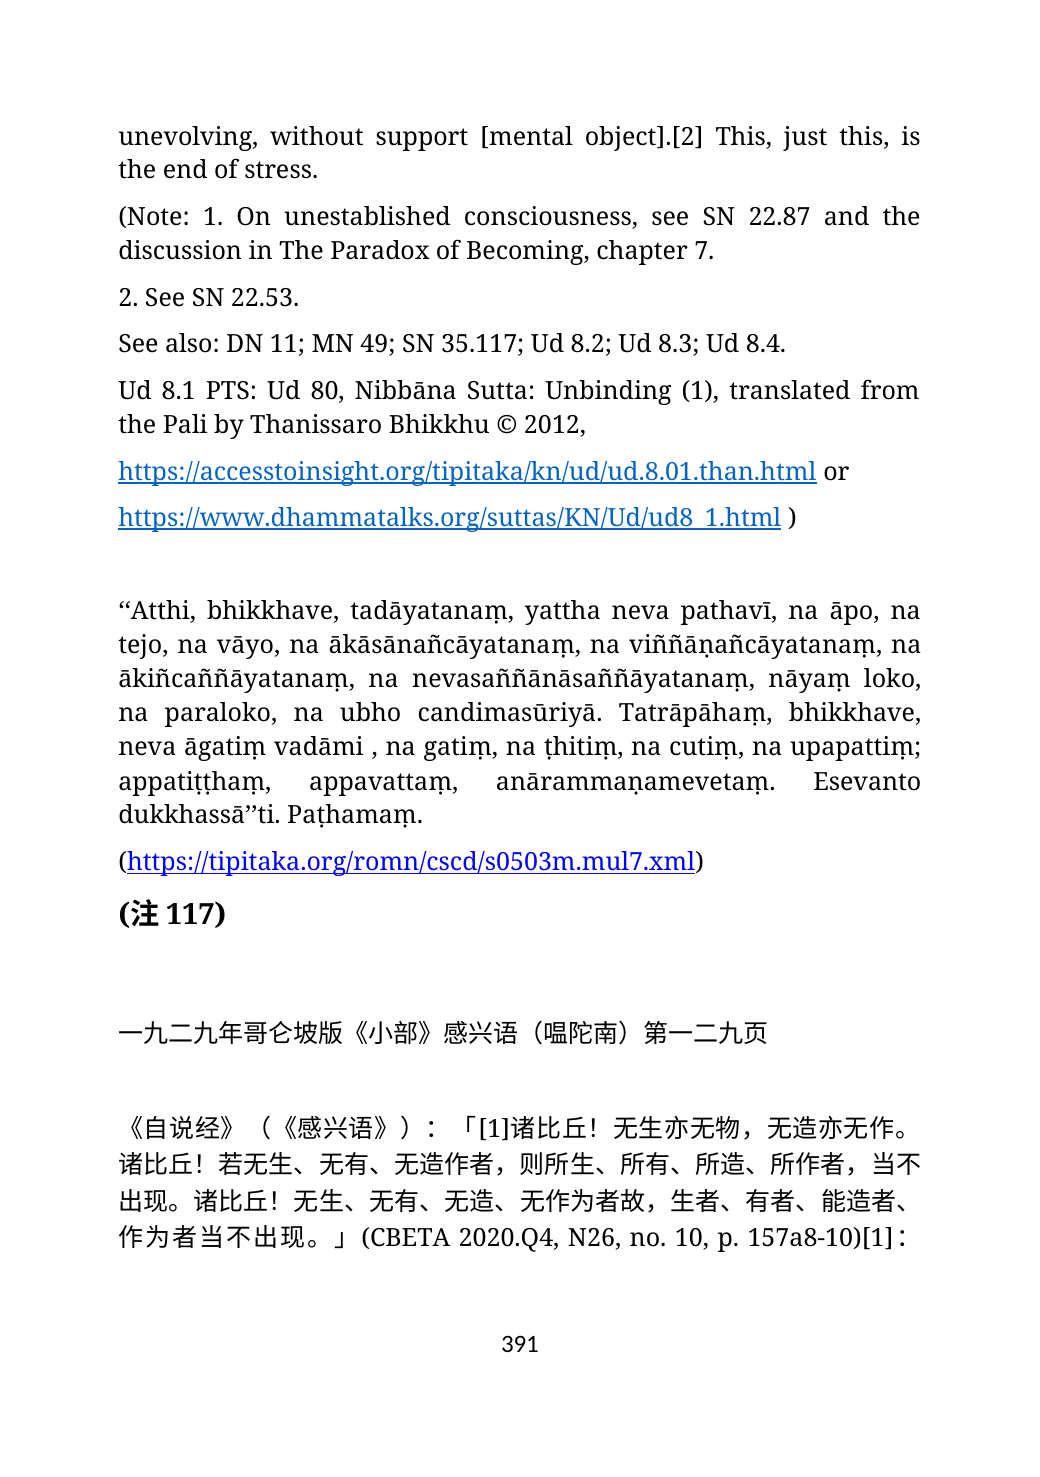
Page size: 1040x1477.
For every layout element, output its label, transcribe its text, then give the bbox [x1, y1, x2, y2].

text 《自说经》（《感兴语》）：「[1]诸比丘！无生亦无物，无造亦无作。诸比丘！若无生、无有、无造作者，则所生、所有、所造、所作者，当不出现。诸比丘！无生、无有、无造、无作为者故，生者、有者、能造者、作为者当不出现。」(CBETA 2020.Q4, N26, no. 10, p. 157a8-10)[1]： [118, 1109, 921, 1254]
text See also: DN 11; MN 49; SN 35.117; Ud 8.2; Ud 8.3; Ud 8.4. [118, 326, 921, 360]
text Ud 8.1 PTS: Ud 80, Nibbāna Sutta: Unbinding (1), translated from the Pali by Thanissaro Bhikkhu © 2012, [118, 372, 921, 441]
text 2. See SN 22.53. [118, 279, 921, 313]
text https://accesstoinsight.org/tipitaka/kn/ud/ud.8.01.than.html or [118, 453, 921, 487]
text (Note: 1. On unestablished consciousness, see SN 22.87 and the discussion in The Paradox of Becoming, chapter 7. [118, 199, 921, 267]
text (https://tipitaka.org/romn/cscd/s0503m.mul7.xml) [118, 844, 921, 878]
text https://www.dhammatalks.org/suttas/KN/Ud/ud8_1.html ) [118, 500, 921, 534]
text ‘‘Atthi, bhikkhave, tadāyatanaṃ, yattha neva pathavī, na āpo, na tejo, na vāyo, na ākāsānañcāyatanaṃ, na viññāṇañcāyatanaṃ, na ākiñcaññāyatanaṃ, na nevasaññānāsaññāyatanaṃ, nāyaṃ loko, na paraloko, na ubho candimasūriyā. Tatrāpāhaṃ, bhikkhave, neva āgatiṃ vadāmi , na gatiṃ, na ṭhitiṃ, na cutiṃ, na upapattiṃ; appatiṭṭhaṃ, appavattaṃ, anārammaṇamevetaṃ. Esevanto dukkhassā’’ti. Paṭhamaṃ. [118, 593, 921, 831]
text 一九二九年哥仑坡版《小部》感兴语（嗢陀南）第一二九页 [118, 1013, 921, 1049]
text unevolving, without support [mental object].[2] This, just this, is the end of stress. [118, 118, 921, 186]
text (注 117) [118, 890, 921, 933]
